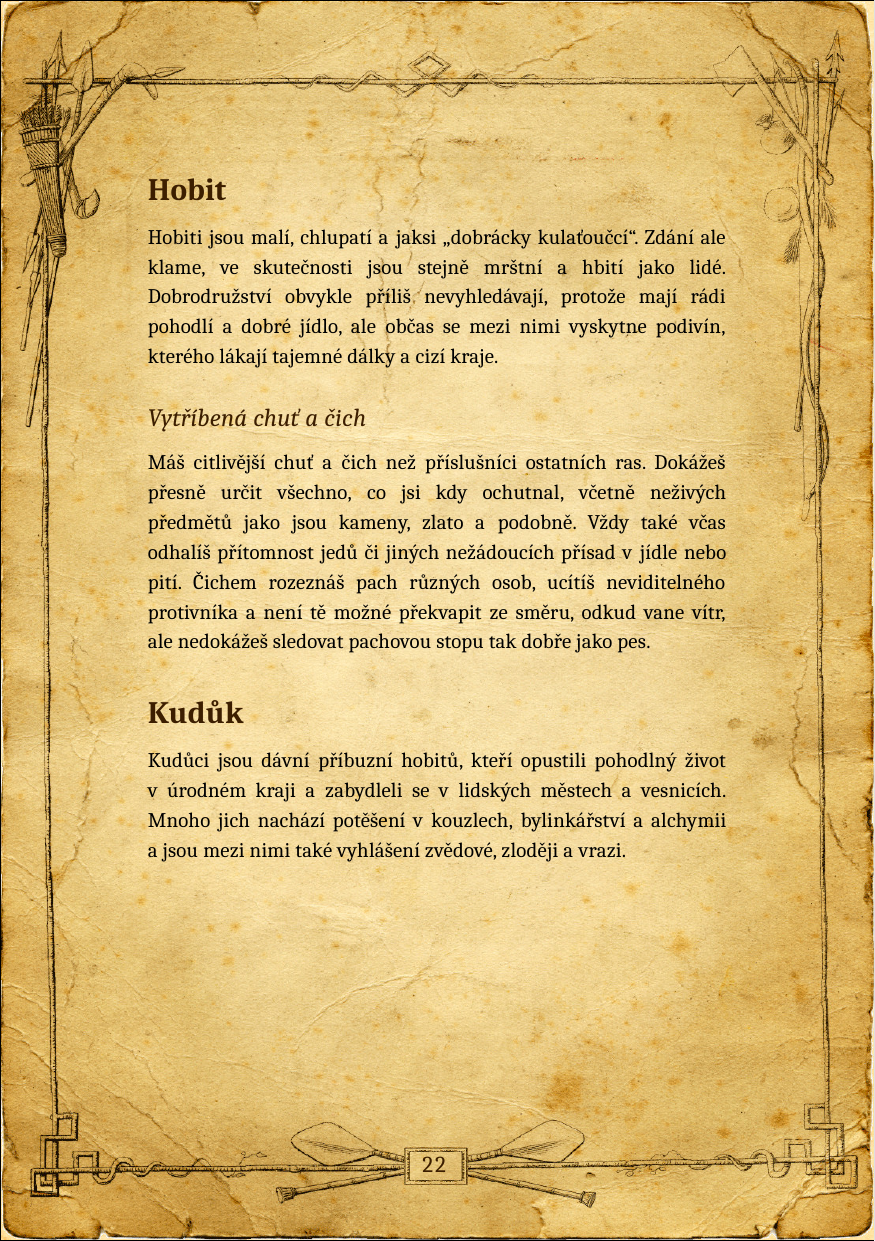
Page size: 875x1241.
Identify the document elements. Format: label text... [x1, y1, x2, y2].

text Hobiti jsou malí, chlupatí a⁠ jaksi „dobrácky kulaťoučcí“. Zdání ale klame, ve skutečnosti jsou stejně mrštní a⁠ hbití jako lidé. Dobrodružství obvykle příliš nevyhledávají, protože mají rádi pohodlí a⁠ dobré jídlo, ale občas se mezi nimi vyskytne podivín, kterého lákají tajemné dálky a⁠ cizí kraje. [148, 225, 726, 369]
text Kudůci jsou dávní příbuzní hobitů, kteří opustili pohodlný život v⁠ úrodném kraji a⁠ zabydleli se v⁠ lidských městech a⁠ vesnicích. Mnoho jich nachází potěšení v⁠ kouzlech, bylinkářství a⁠ alchymii a⁠ jsou mezi nimi také vyhlášení zvědové, zloději a⁠ vrazi. [148, 749, 726, 863]
text Máš citlivější chuť a⁠ čich než příslušníci ostatních ras. Dokážeš přesně určit všechno, co jsi kdy ochutnal, včetně neživých předmětů jako jsou kameny, zlato a⁠ podobně. Vždy také včas odhalíš přítomnost jedů či jiných nežádoucích přísad v⁠ jídle nebo pití. Čichem rozeznáš pach různých osob, ucítíš neviditelného protivníka a⁠ není tě možné překvapit ze směru, odkud vane vítr, ale nedokážeš sledovat pachovou stopu tak dobře jako pes. [148, 451, 726, 654]
subtitle Kudůk [148, 696, 726, 731]
subtitle Vytříbená chuť a⁠ čich [148, 404, 726, 433]
picture [1, 1, 874, 1240]
subtitle Hobit [148, 172, 726, 208]
